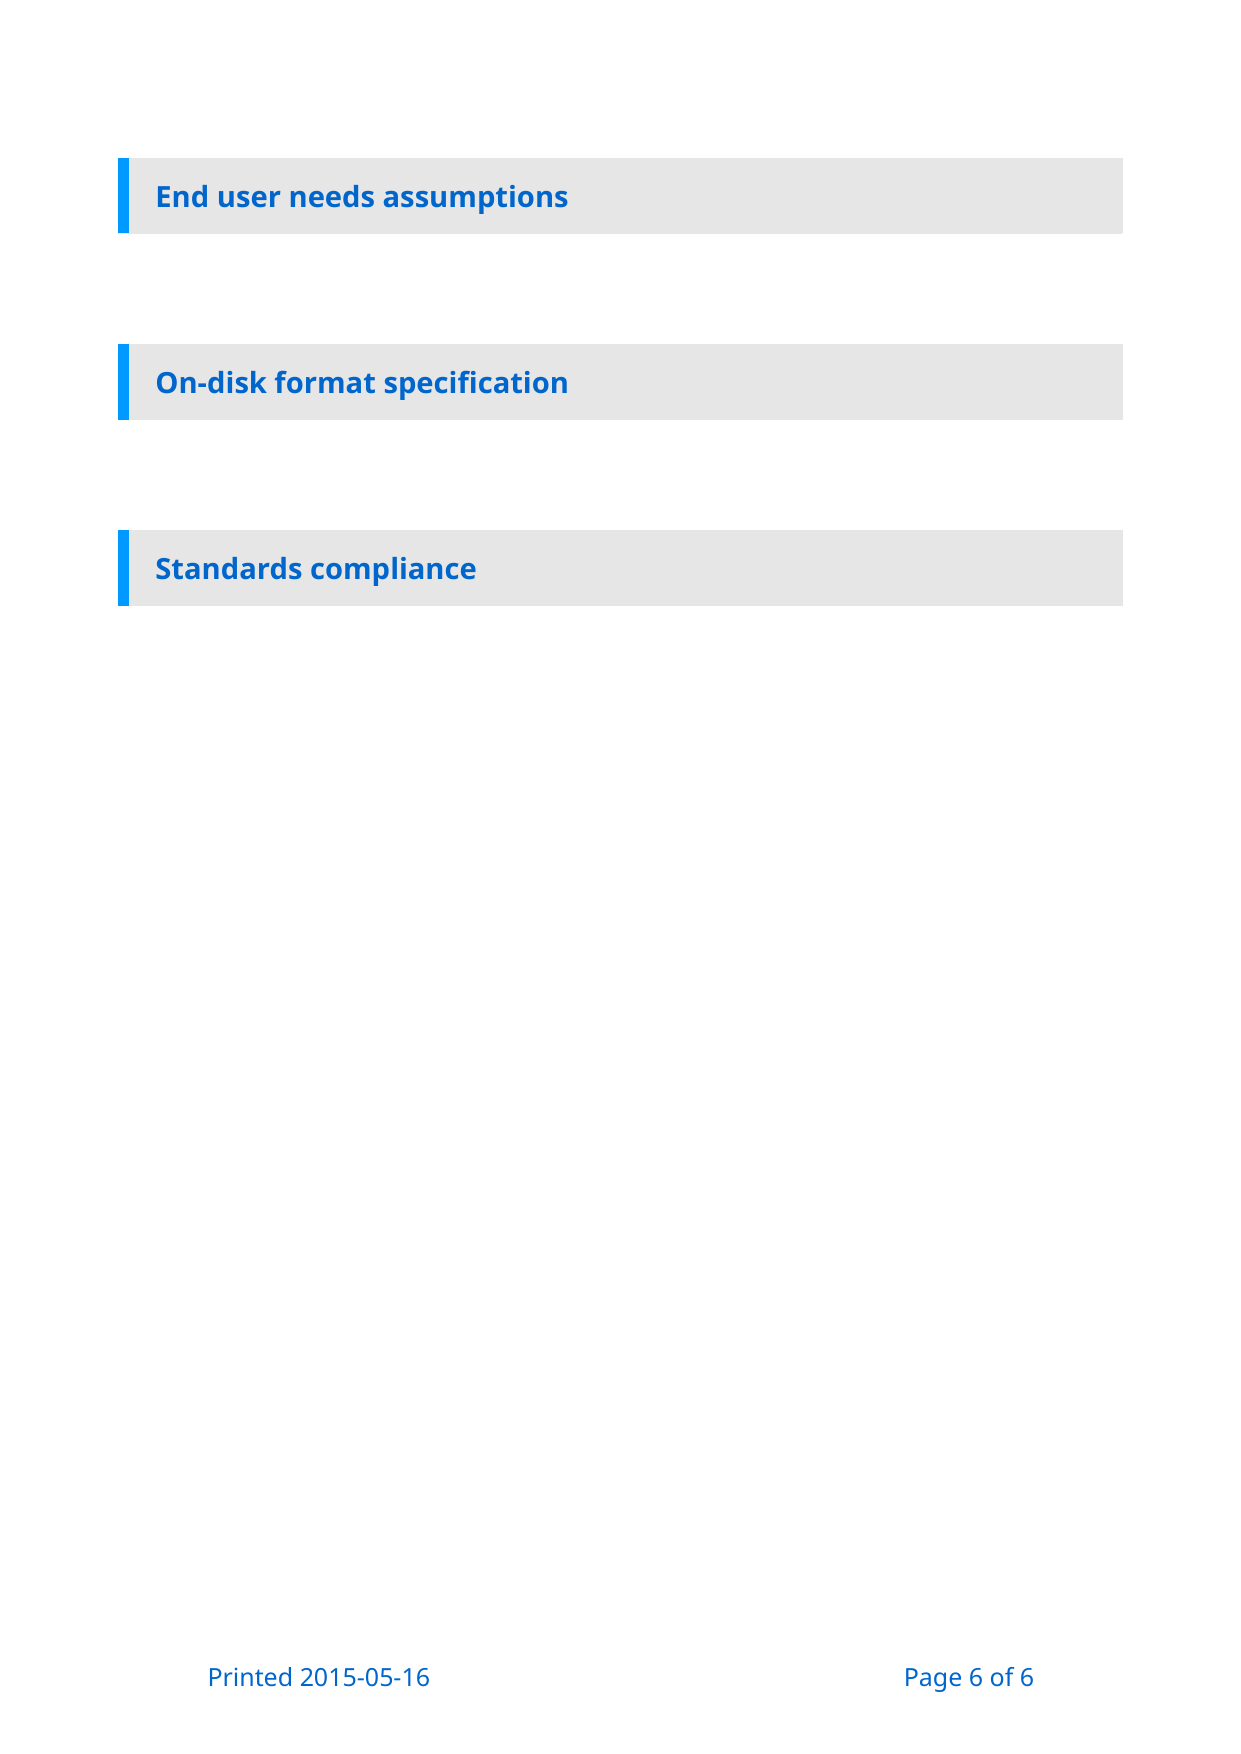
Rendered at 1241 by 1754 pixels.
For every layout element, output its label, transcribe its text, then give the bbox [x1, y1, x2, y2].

subtitle Standards compliance [129, 531, 1122, 605]
subtitle End user needs assumptions [129, 159, 1122, 233]
subtitle On-disk format specification [129, 345, 1122, 419]
